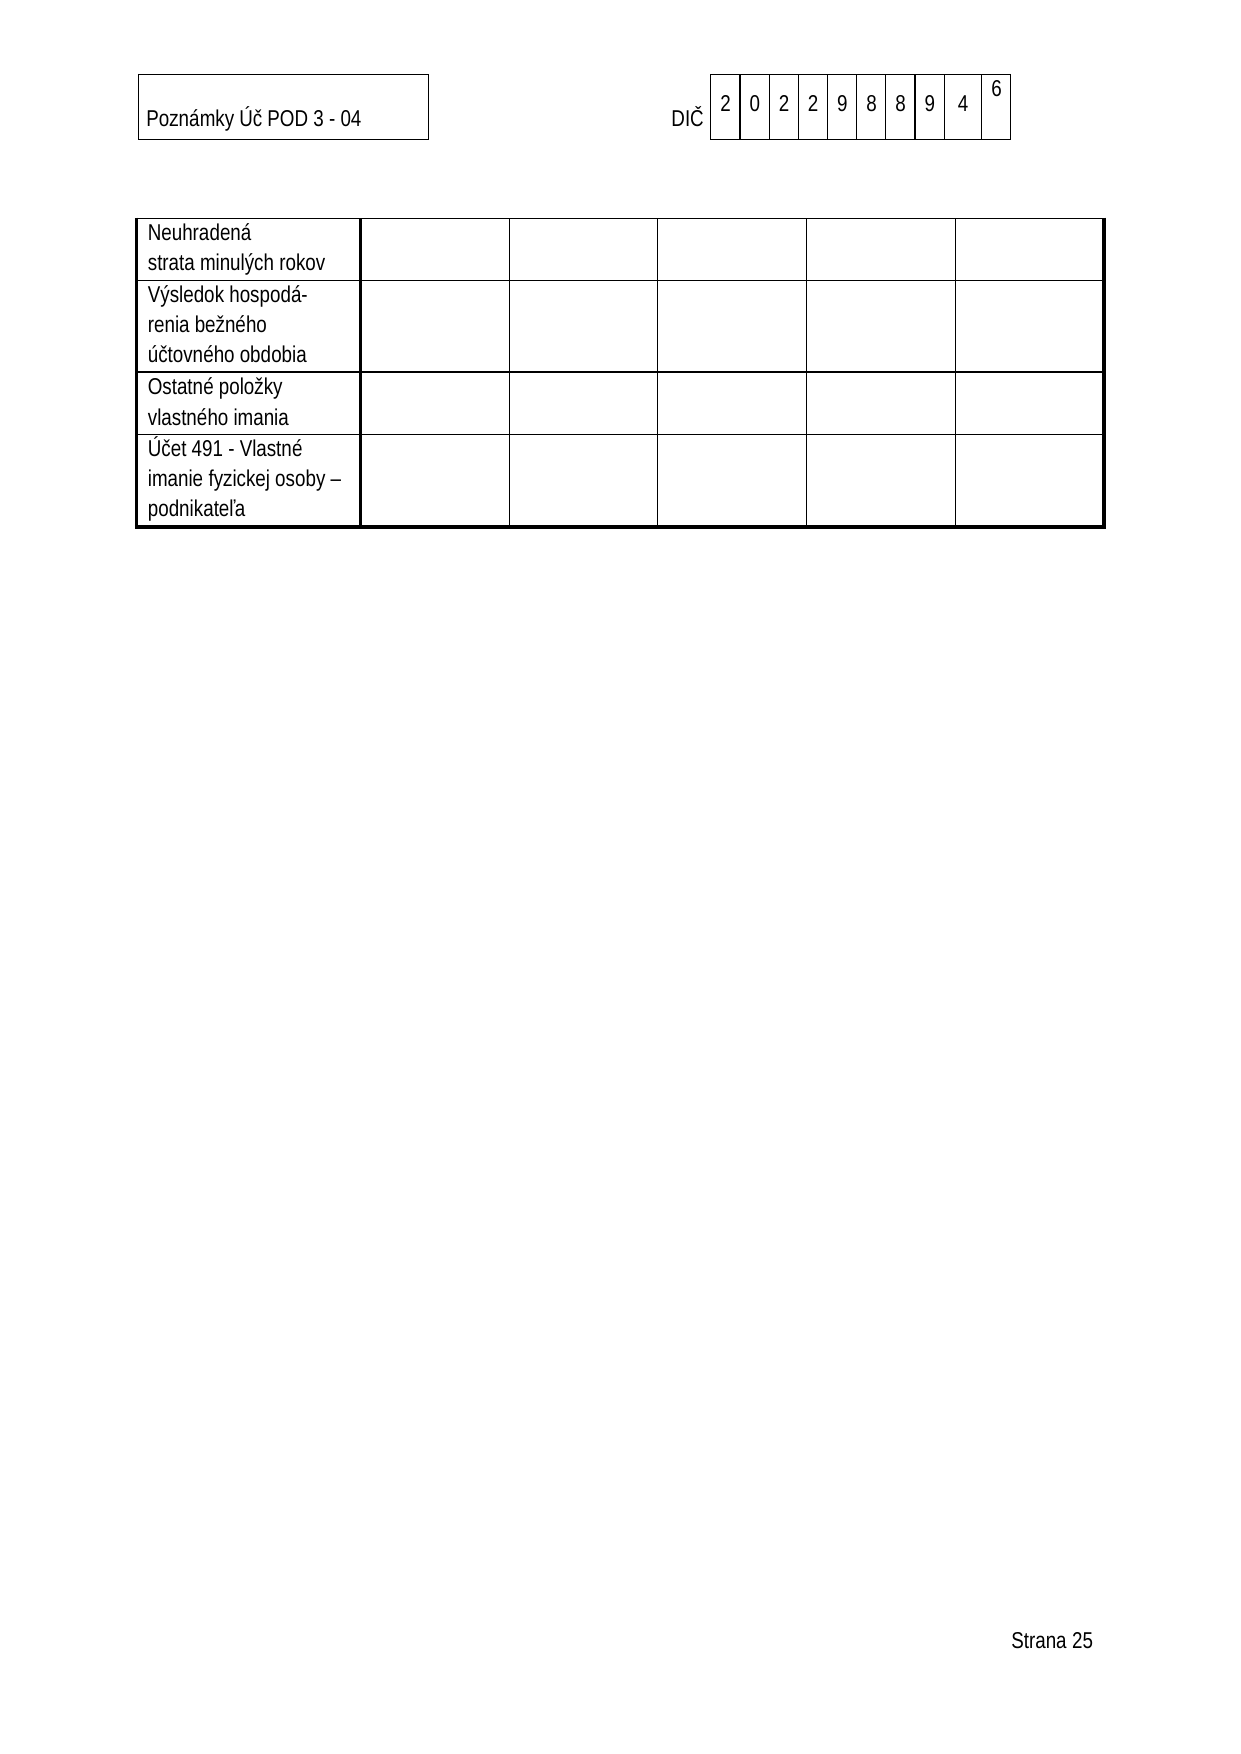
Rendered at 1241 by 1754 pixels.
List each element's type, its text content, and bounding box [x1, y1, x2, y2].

table_cell [510, 373, 657, 434]
table_cell [362, 219, 509, 279]
table_cell Účet 491 - Vlastné imanie fyzickej osoby –podnikateľa [138, 435, 359, 525]
table_cell [956, 435, 1102, 525]
table_cell [658, 219, 806, 279]
table_cell [510, 219, 657, 279]
table_cell [956, 373, 1102, 434]
table_cell Výsledok hospodá-renia bežného účtovného obdobia [138, 281, 359, 371]
table_cell [658, 435, 806, 525]
table_cell [510, 281, 657, 371]
table_cell [658, 281, 806, 371]
table_cell [807, 373, 955, 434]
table_cell [807, 281, 955, 371]
table_cell Neuhradená strata minulých rokov [138, 219, 359, 279]
table_cell [510, 435, 657, 525]
table_cell [362, 281, 509, 371]
table_cell [362, 435, 509, 525]
table_cell [956, 281, 1102, 371]
table_cell [658, 373, 806, 434]
table_cell Ostatné položky vlastného imania [138, 373, 359, 434]
table_cell [807, 435, 955, 525]
table_cell [956, 219, 1102, 279]
table_cell [362, 373, 509, 434]
table_cell [807, 219, 955, 279]
